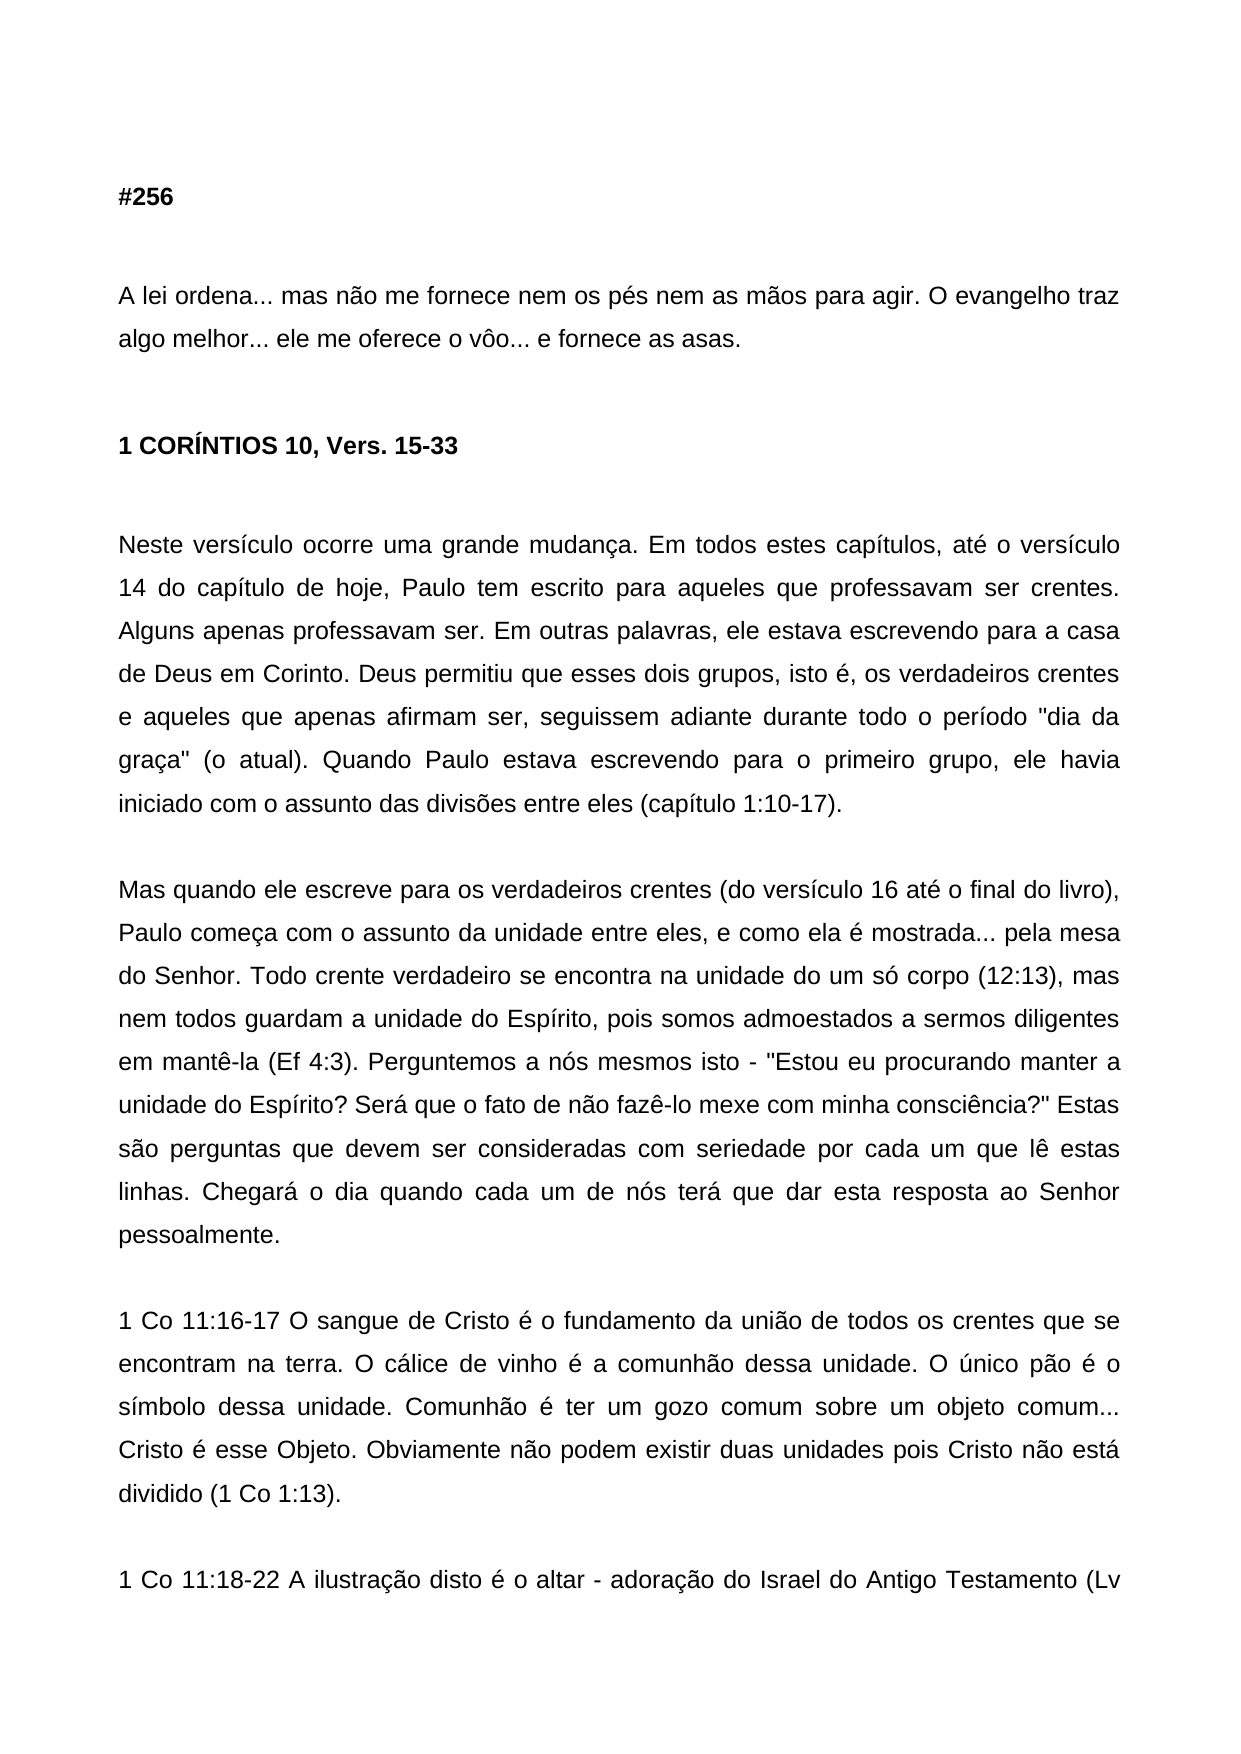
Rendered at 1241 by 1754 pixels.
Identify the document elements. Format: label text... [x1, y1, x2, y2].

text 1 Co 11:16-17 O sangue de Cristo é o fundamento da união de todos os crentes que se encontram na terra. O cálice de vinho é a comunhão dessa unidade. O único pão é o símbolo dessa unidade. Comunhão é ter um gozo comum sobre um objeto comum... Cristo é esse Objeto. Obviamente não podem existir duas unidades pois Cristo não está dividido (1 Co 1:13). [118, 1306, 1122, 1507]
text 1 Co 11:18-22 A ilustração disto é o altar - adoração do Israel do Antigo Testamento (Lv [118, 1565, 1122, 1593]
text Neste versículo ocorre uma grande mudança. Em todos estes capítulos, até o versículo 14 do capítulo de hoje, Paulo tem escrito para aqueles que professavam ser crentes. Alguns apenas professavam ser. Em outras palavras, ele estava escrevendo para a casa de Deus em Corinto. Deus permitiu que esses dois grupos, isto é, os verdadeiros crentes e aqueles que apenas afirmam ser, seguissem adiante durante todo o período "dia da graça" (o atual). Quando Paulo estava escrevendo para o primeiro grupo, ele havia iniciado com o assunto das divisões entre eles (capítulo 1:10-17). [118, 530, 1122, 817]
text A lei ordena... mas não me fornece nem os pés nem as mãos para agir. O evangelho traz algo melhor... ele me oferece o vôo... e fornece as asas. [118, 281, 1122, 353]
subtitle #256 [118, 182, 1122, 211]
subtitle 1 CORÍNTIOS 10, Vers. 15-33 [118, 431, 1122, 460]
text Mas quando ele escreve para os verdadeiros crentes (do versículo 16 até o final do livro), Paulo começa com o assunto da unidade entre eles, e como ela é mostrada... pela mesa do Senhor. Todo crente verdadeiro se encontra na unidade do um só corpo (12:13), mas nem todos guardam a unidade do Espírito, pois somos admoestados a sermos diligentes em mantê-la (Ef 4:3). Perguntemos a nós mesmos isto - "Estou eu procurando manter a unidade do Espírito? Será que o fato de não fazê-lo mexe com minha consciência?" Estas são perguntas que devem ser consideradas com seriedade por cada um que lê estas linhas. Chegará o dia quando cada um de nós terá que dar esta resposta ao Senhor pessoalmente. [118, 875, 1122, 1248]
